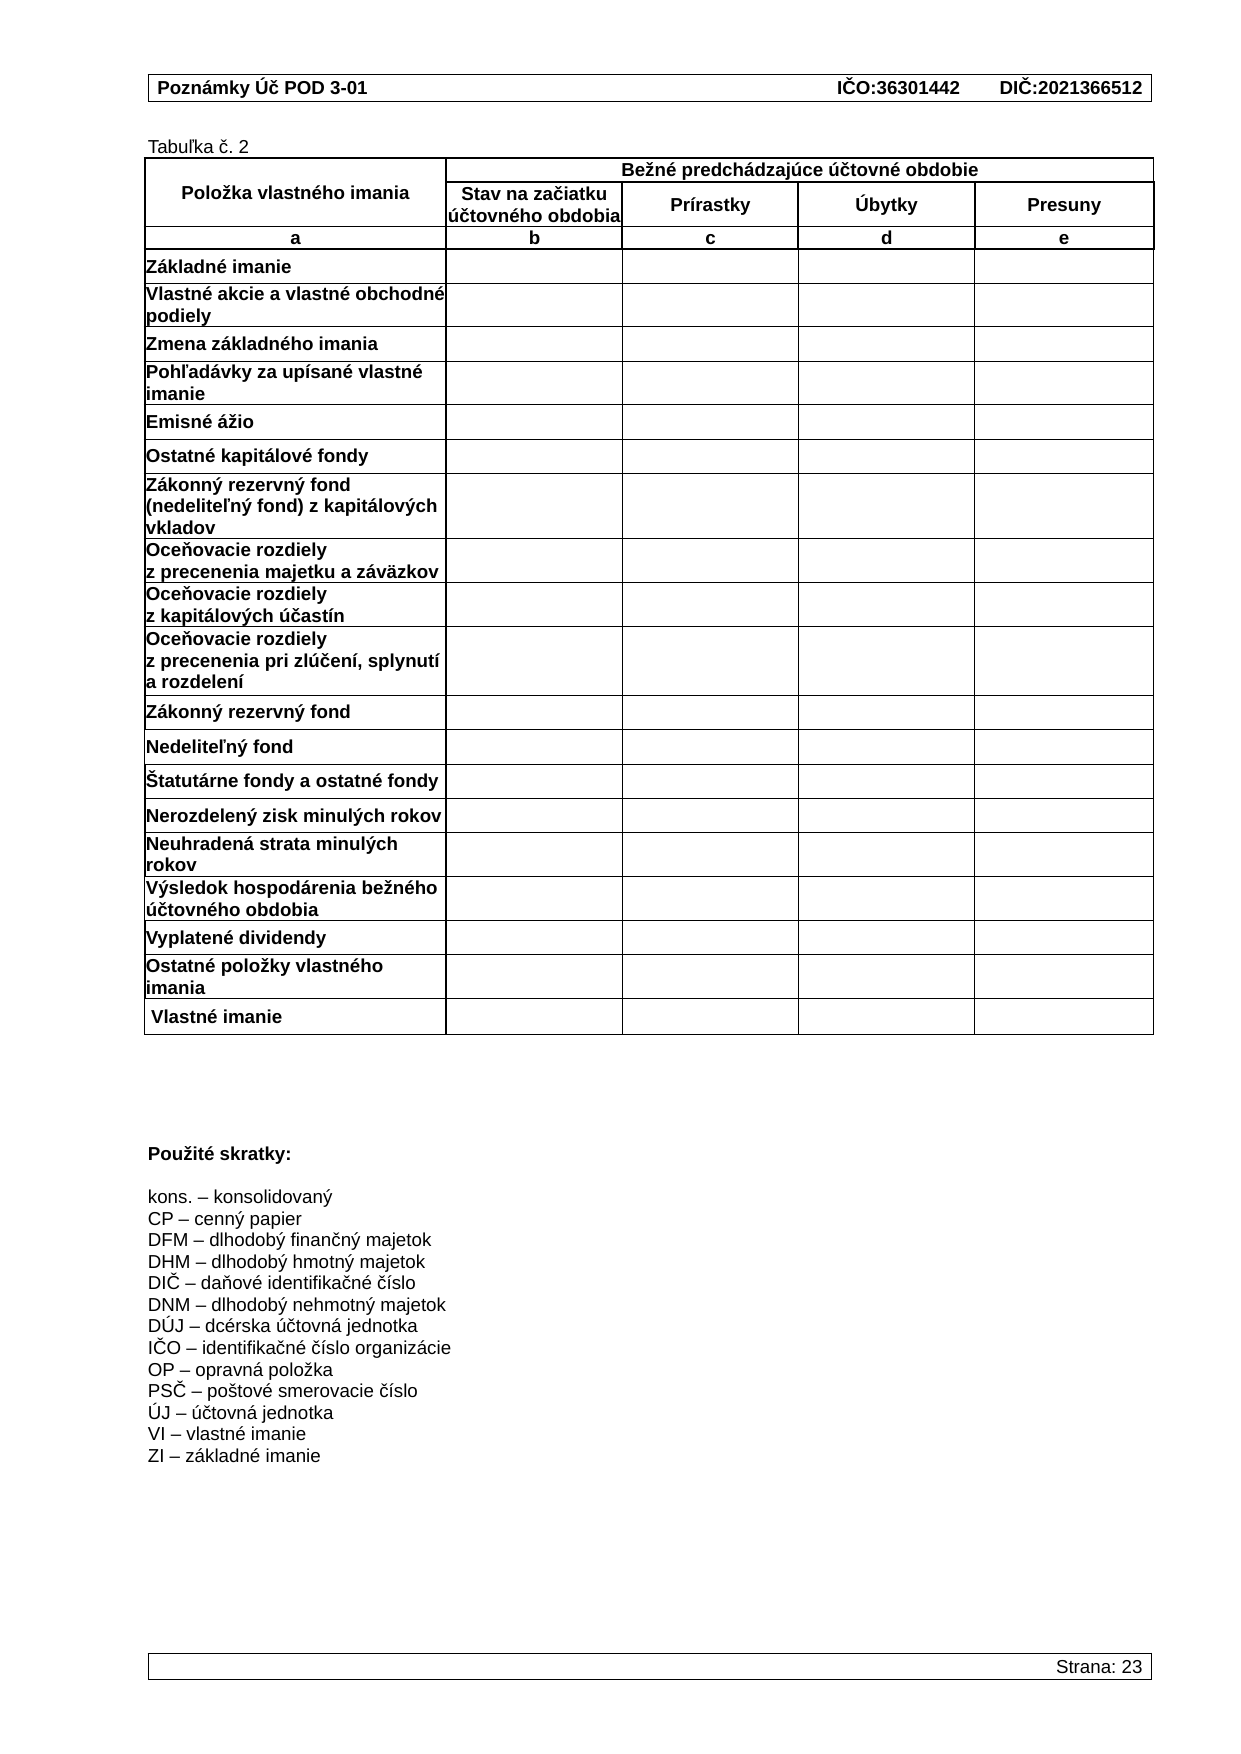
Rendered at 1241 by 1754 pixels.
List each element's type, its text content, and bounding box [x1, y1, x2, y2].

table_cell [447, 583, 622, 626]
table_cell [623, 877, 798, 920]
table_cell [623, 583, 798, 626]
table_cell Presuny [976, 183, 1153, 226]
table_cell [623, 921, 798, 954]
table_cell [447, 250, 622, 282]
text Použité skratky: [148, 1143, 1152, 1164]
table_cell Úbytky [799, 183, 974, 226]
table_cell [975, 730, 1153, 763]
table_cell Nerozdelený zisk minulých rokov [146, 799, 445, 832]
table_cell [623, 730, 798, 763]
table_cell [799, 999, 974, 1034]
table_cell e [976, 227, 1153, 248]
table_cell [975, 474, 1153, 538]
table_cell Výsledok hospodárenia bežného účtovného obdobia [145, 877, 445, 920]
table_cell Nedeliteľný fond [145, 730, 445, 763]
table_cell [975, 696, 1153, 729]
table_cell [623, 799, 798, 832]
table_cell [799, 627, 974, 695]
table_cell [975, 877, 1153, 920]
table_cell [799, 730, 974, 763]
table_cell [447, 730, 622, 763]
text Tabuľka č. 2 [148, 136, 1152, 157]
table_cell [975, 440, 1153, 473]
table_cell Oceňovacie rozdiely z precenenia pri zlúčení, splynutí a rozdelení [146, 627, 445, 695]
text ZI – základné imanie [148, 1445, 1152, 1466]
text DFM – dlhodobý finančný majetok [148, 1229, 1152, 1251]
table_cell [447, 696, 622, 729]
table_cell [623, 474, 798, 538]
table_cell [447, 440, 622, 473]
table_cell Prírastky [623, 183, 797, 226]
table_cell [799, 539, 974, 582]
text DIČ – daňové identifikačné číslo [148, 1272, 1152, 1294]
table_cell [623, 362, 798, 404]
table_cell [447, 327, 622, 361]
table_cell [623, 440, 798, 473]
table_cell [623, 833, 798, 876]
table_cell [799, 440, 974, 473]
table_cell [623, 405, 798, 438]
table_cell [799, 765, 974, 798]
table_cell [975, 921, 1153, 954]
table_cell a [146, 227, 445, 248]
table_cell [447, 405, 622, 438]
table_cell c [623, 227, 797, 248]
table_cell [447, 474, 622, 538]
table_cell d [799, 227, 974, 248]
text PSČ – poštové smerovacie číslo [148, 1380, 1152, 1402]
table_cell [623, 250, 798, 282]
text OP – opravná položka [148, 1358, 1152, 1380]
table_cell Ostatné kapitálové fondy [146, 440, 445, 473]
table_cell [799, 250, 974, 282]
table_cell [447, 539, 622, 582]
table_cell Stav na začiatku účtovného obdobia [447, 183, 621, 226]
table_cell [623, 765, 798, 798]
table_cell Oceňovacie rozdiely z kapitálových účastín [146, 583, 445, 626]
table_cell [799, 921, 974, 954]
table_cell Oceňovacie rozdiely z precenenia majetku a záväzkov [146, 539, 445, 582]
table_cell [799, 833, 974, 876]
table_cell [447, 799, 622, 832]
text kons. – konsolidovaný [148, 1186, 1152, 1207]
table_cell [975, 327, 1153, 361]
table_cell [975, 583, 1153, 626]
table_cell [799, 405, 974, 438]
table_cell [623, 696, 798, 729]
table_cell [975, 250, 1153, 282]
text DHM – dlhodobý hmotný majetok [148, 1251, 1152, 1272]
table_cell [799, 955, 974, 998]
table_cell [447, 921, 622, 954]
table_cell [447, 362, 622, 404]
table_header Bežné predchádzajúce účtovné obdobie [447, 159, 1153, 181]
table_cell Zákonný rezervný fond (nedeliteľný fond) z kapitálových vkladov [146, 474, 445, 538]
table_cell [447, 877, 622, 920]
table_cell [447, 627, 622, 695]
table_cell [975, 627, 1153, 695]
table_cell Vyplatené dividendy [146, 921, 445, 954]
table_cell [799, 877, 974, 920]
table_cell Vlastné akcie a vlastné obchodné podiely [146, 284, 445, 326]
table_cell Základné imanie [146, 250, 445, 282]
table_cell [799, 284, 974, 326]
table_cell [623, 284, 798, 326]
table_cell [799, 327, 974, 361]
table_cell [975, 999, 1153, 1034]
table_cell [975, 955, 1153, 998]
table_cell Vlastné imanie [145, 999, 445, 1034]
table_cell [623, 327, 798, 361]
table_cell [975, 362, 1153, 404]
text CP – cenný papier [148, 1207, 1152, 1229]
table_cell [975, 833, 1153, 876]
table_cell Ostatné položky vlastného imania [146, 955, 445, 998]
text DNM – dlhodobý nehmotný majetok [148, 1294, 1152, 1315]
table_cell [447, 955, 622, 998]
table_cell [447, 999, 622, 1034]
table_cell [447, 833, 622, 876]
table_cell Štatutárne fondy a ostatné fondy [146, 765, 445, 798]
table_cell Zmena základného imania [146, 327, 445, 361]
table_cell [799, 583, 974, 626]
table_cell [799, 474, 974, 538]
table_cell [799, 696, 974, 729]
table_cell [623, 627, 798, 695]
text ÚJ – účtovná jednotka [148, 1402, 1152, 1423]
table_cell [975, 539, 1153, 582]
table_cell b [447, 227, 621, 248]
table_cell [447, 765, 622, 798]
text DÚJ – dcérska účtovná jednotka [148, 1315, 1152, 1337]
table_header Položka vlastného imania [146, 159, 445, 226]
table_cell [799, 799, 974, 832]
text IČO – identifikačné číslo organizácie [148, 1337, 1152, 1358]
table_cell [623, 999, 798, 1034]
table_cell Emisné ážio [146, 405, 445, 438]
table_cell [975, 799, 1153, 832]
table_cell Zákonný rezervný fond [146, 696, 445, 729]
table_cell [623, 539, 798, 582]
table_cell [447, 284, 622, 326]
table_cell [975, 405, 1153, 438]
table_cell Pohľadávky za upísané vlastné imanie [146, 362, 445, 404]
table_cell [799, 362, 974, 404]
table_cell [975, 284, 1153, 326]
table_cell [975, 765, 1153, 798]
table_cell Neuhradená strata minulých rokov [146, 833, 445, 876]
table_cell [623, 955, 798, 998]
text VI – vlastné imanie [148, 1423, 1152, 1445]
